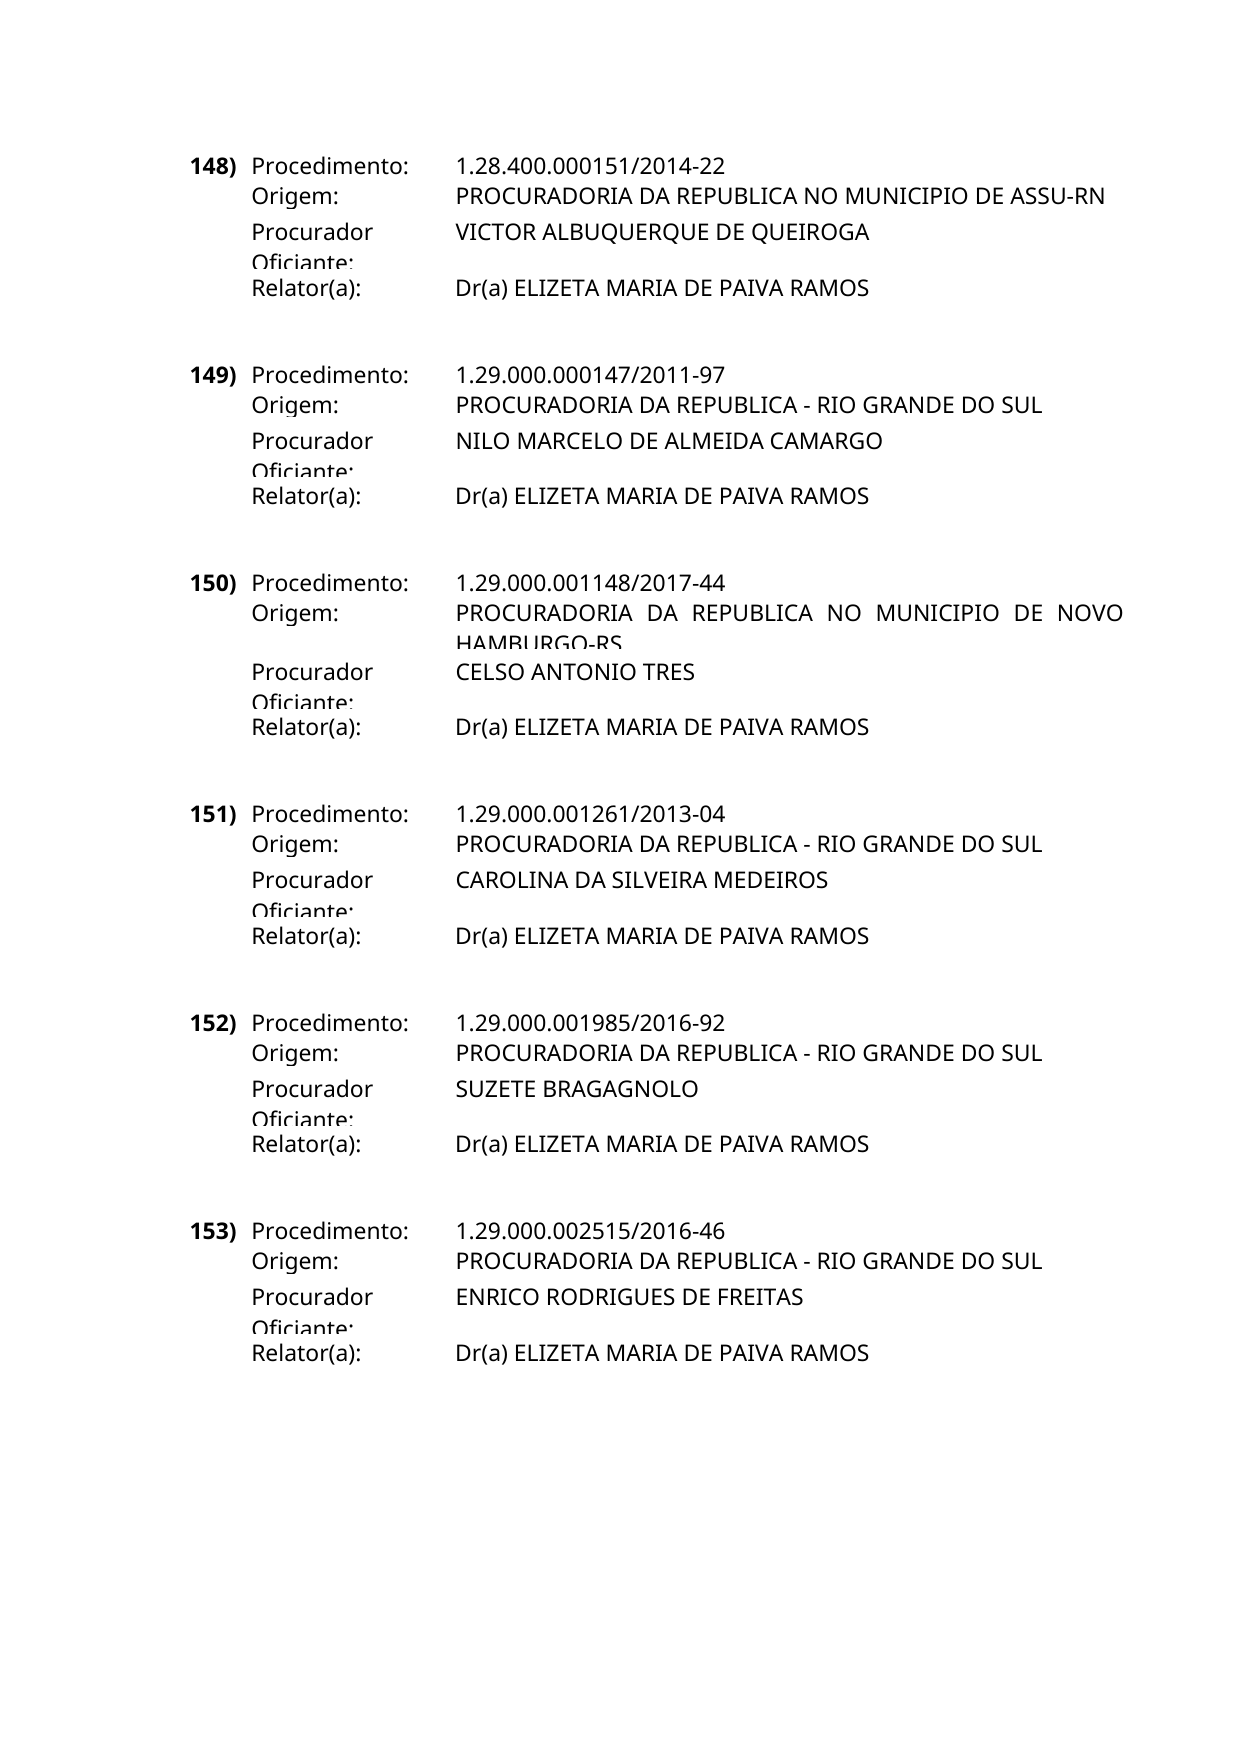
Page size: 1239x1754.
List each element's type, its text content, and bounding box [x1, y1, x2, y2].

table_cell PROCURADORIA DA REPUBLICA - RIO GRANDE DO SUL [455, 828, 1124, 857]
table_cell [1125, 1007, 1239, 1035]
table_cell [251, 417, 455, 424]
table_header Dr(a) ELIZETA MARIA DE PAIVA RAMOS [455, 711, 1122, 740]
table_cell 148) [189, 150, 251, 178]
table_header Relator(a): [251, 1337, 455, 1365]
table_header Dr(a) ELIZETA MARIA DE PAIVA RAMOS [455, 920, 1122, 948]
table_cell [0, 272, 189, 302]
table_header Dr(a) ELIZETA MARIA DE PAIVA RAMOS [455, 1337, 1122, 1365]
table_cell [0, 857, 189, 864]
table_cell [455, 302, 1124, 358]
table_header [455, 0, 1124, 150]
table_cell [251, 1065, 455, 1073]
table_cell SUZETE BRAGAGNOLO [455, 1073, 1124, 1124]
table_cell [0, 302, 189, 358]
table_cell [251, 1274, 455, 1281]
table_cell [189, 950, 251, 1007]
table_cell [0, 1281, 189, 1332]
table_cell [251, 648, 455, 656]
table_cell 1.28.400.000151/2014-22 [455, 150, 1124, 178]
table_header [1125, 0, 1239, 150]
table_cell [189, 510, 251, 567]
table_cell Origem: [251, 828, 455, 857]
table_header Dr(a) ELIZETA MARIA DE PAIVA RAMOS [455, 480, 1122, 509]
table_cell [0, 1007, 189, 1035]
table_cell [1125, 1274, 1239, 1281]
table_cell [1125, 798, 1239, 827]
table_cell [1125, 209, 1239, 216]
table_cell PROCURADORIA DA REPUBLICA NO MUNICIPIO DE NOVO HAMBURGO-RS [455, 597, 1124, 648]
table_cell [0, 1128, 189, 1158]
table_cell [1125, 510, 1239, 567]
table_cell [455, 1274, 1124, 1281]
table_cell [0, 1337, 189, 1367]
table_header [0, 0, 189, 150]
table_cell [1125, 626, 1239, 648]
table_cell [189, 417, 251, 424]
table_cell [1125, 150, 1239, 178]
table_cell [0, 417, 189, 424]
table_cell 153) [189, 1215, 251, 1244]
table_cell PROCURADORIA DA REPUBLICA - RIO GRANDE DO SUL [455, 389, 1124, 417]
table_cell [1125, 272, 1239, 302]
table_cell PROCURADORIA DA REPUBLICA NO MUNICIPIO DE ASSU-RN [455, 180, 1124, 208]
table_cell [189, 597, 251, 626]
table_cell [0, 389, 189, 417]
table_cell 1.29.000.001261/2013-04 [455, 798, 1124, 827]
table_cell 152) [189, 1007, 251, 1035]
table_cell 1.29.000.001985/2016-92 [455, 1007, 1124, 1035]
table_cell [189, 1245, 251, 1274]
table_header Relator(a): [251, 272, 455, 300]
table_cell [455, 648, 1124, 656]
table_cell [0, 216, 189, 267]
table_cell Procedimento: [251, 798, 455, 827]
table_cell [189, 1128, 251, 1158]
table_cell [0, 480, 189, 510]
table_cell 151) [189, 798, 251, 827]
table_cell [455, 417, 1124, 424]
table_cell [189, 857, 251, 864]
table_cell Origem: [251, 389, 455, 417]
table_cell [0, 567, 189, 596]
table_header Relator(a): [251, 711, 455, 740]
table_cell PROCURADORIA DA REPUBLICA - RIO GRANDE DO SUL [455, 1037, 1124, 1065]
table_cell [1125, 1158, 1239, 1215]
table_cell [1125, 302, 1239, 358]
table_cell [189, 425, 251, 476]
table_cell 150) [189, 567, 251, 596]
table_cell [189, 648, 251, 656]
table_cell [0, 1073, 189, 1124]
table_cell [1125, 828, 1239, 857]
table_cell [0, 828, 189, 857]
table_cell [189, 302, 251, 358]
table_cell Origem: [251, 1245, 455, 1274]
table_cell CAROLINA DA SILVEIRA MEDEIROS [455, 864, 1124, 915]
table_cell [189, 626, 251, 648]
table_cell [1125, 1215, 1239, 1244]
table_cell [0, 180, 189, 208]
table_header [251, 0, 455, 150]
table_cell [1125, 711, 1239, 741]
table_cell [1125, 1128, 1239, 1158]
table_cell [1125, 857, 1239, 864]
table_cell [1125, 1281, 1239, 1332]
table_cell [0, 510, 189, 567]
table_cell [1125, 567, 1239, 596]
table_cell NILO MARCELO DE ALMEIDA CAMARGO [455, 425, 1124, 476]
table_cell [189, 216, 251, 267]
table_cell [189, 1073, 251, 1124]
table_cell [1125, 1037, 1239, 1065]
table_cell [189, 1158, 251, 1215]
table_cell VICTOR ALBUQUERQUE DE QUEIROGA [455, 216, 1124, 267]
table_cell [189, 864, 251, 915]
table_cell [1125, 480, 1239, 510]
table_cell [189, 1065, 251, 1073]
table_cell [189, 1274, 251, 1281]
table_header Relator(a): [251, 1128, 455, 1157]
table_cell 1.29.000.000147/2011-97 [455, 359, 1124, 387]
table_cell CELSO ANTONIO TRES [455, 656, 1124, 707]
table_cell [189, 1281, 251, 1332]
table_cell Procurador Oficiante: [251, 864, 455, 917]
table_cell [1125, 1073, 1239, 1124]
table_cell [455, 741, 1124, 798]
table_cell [189, 1337, 251, 1367]
table_cell [0, 711, 189, 741]
table_cell [0, 741, 189, 798]
table_cell Origem: [251, 597, 455, 626]
table_cell [189, 1037, 251, 1065]
table_cell [1125, 359, 1239, 387]
table_cell [0, 656, 189, 707]
table_cell [1125, 389, 1239, 417]
table_cell Procedimento: [251, 150, 455, 178]
table_header Dr(a) ELIZETA MARIA DE PAIVA RAMOS [455, 272, 1122, 300]
table_header [189, 0, 251, 150]
table_cell [251, 209, 455, 216]
table_cell [0, 648, 189, 656]
table_cell [189, 480, 251, 510]
table_cell [0, 798, 189, 827]
table_cell [189, 711, 251, 741]
table_cell [1125, 741, 1239, 798]
table_cell [1125, 417, 1239, 424]
table_cell [0, 1274, 189, 1281]
table_cell [251, 626, 455, 648]
table_cell [189, 828, 251, 857]
table_cell [455, 1065, 1124, 1073]
table_cell PROCURADORIA DA REPUBLICA - RIO GRANDE DO SUL [455, 1245, 1124, 1274]
table_cell Procedimento: [251, 567, 455, 596]
table_cell [0, 1158, 189, 1215]
table_cell [189, 209, 251, 216]
table_cell [0, 597, 189, 626]
table_cell [1125, 180, 1239, 208]
table_cell [189, 180, 251, 208]
table_cell [1125, 1065, 1239, 1073]
table_cell [1125, 597, 1239, 626]
table_cell [1125, 656, 1239, 707]
table_cell [1125, 425, 1239, 476]
table_cell [455, 1158, 1124, 1215]
table_cell [455, 209, 1124, 216]
table_cell [0, 950, 189, 1007]
table_cell [1125, 648, 1239, 656]
table_cell [251, 1158, 455, 1215]
table_cell Procurador Oficiante: [251, 656, 455, 708]
table_header Relator(a): [251, 920, 455, 948]
table_cell [455, 510, 1124, 567]
table_cell [1125, 216, 1239, 267]
table_cell [455, 857, 1124, 864]
table_cell Procurador Oficiante: [251, 1281, 455, 1334]
table_cell [1125, 920, 1239, 950]
table_cell Origem: [251, 180, 455, 208]
table_cell [0, 1215, 189, 1244]
table_cell Origem: [251, 1037, 455, 1065]
table_cell 1.29.000.001148/2017-44 [455, 567, 1124, 596]
table_cell [251, 302, 455, 358]
table_cell [251, 741, 455, 798]
table_cell [1125, 950, 1239, 1007]
table_cell 149) [189, 359, 251, 387]
table_cell Procedimento: [251, 359, 455, 387]
table_cell [189, 741, 251, 798]
table_cell [189, 272, 251, 302]
table_cell [0, 1245, 189, 1274]
table_header Relator(a): [251, 480, 455, 509]
table_cell [251, 510, 455, 567]
table_cell Procedimento: [251, 1215, 455, 1244]
table_cell [0, 209, 189, 216]
table_cell [189, 389, 251, 417]
table_cell Procedimento: [251, 1007, 455, 1035]
table_cell [189, 920, 251, 950]
table_cell [1125, 864, 1239, 915]
table_cell [0, 150, 189, 178]
table_cell [0, 920, 189, 950]
table_cell [0, 626, 189, 648]
table_cell [455, 950, 1124, 1007]
table_cell Procurador Oficiante: [251, 216, 455, 268]
table_header Dr(a) ELIZETA MARIA DE PAIVA RAMOS [455, 1128, 1122, 1157]
table_cell [0, 1037, 189, 1065]
table_cell [251, 857, 455, 864]
table_cell [251, 950, 455, 1007]
table_cell [0, 359, 189, 387]
table_cell [189, 656, 251, 707]
table_cell 1.29.000.002515/2016-46 [455, 1215, 1124, 1244]
table_cell Procurador Oficiante: [251, 425, 455, 477]
table_cell Procurador Oficiante: [251, 1073, 455, 1125]
table_cell [0, 1065, 189, 1073]
table_cell [0, 425, 189, 476]
table_cell ENRICO RODRIGUES DE FREITAS [455, 1281, 1124, 1332]
table_cell [0, 864, 189, 915]
table_cell [1125, 1245, 1239, 1274]
table_cell [1125, 1337, 1239, 1367]
